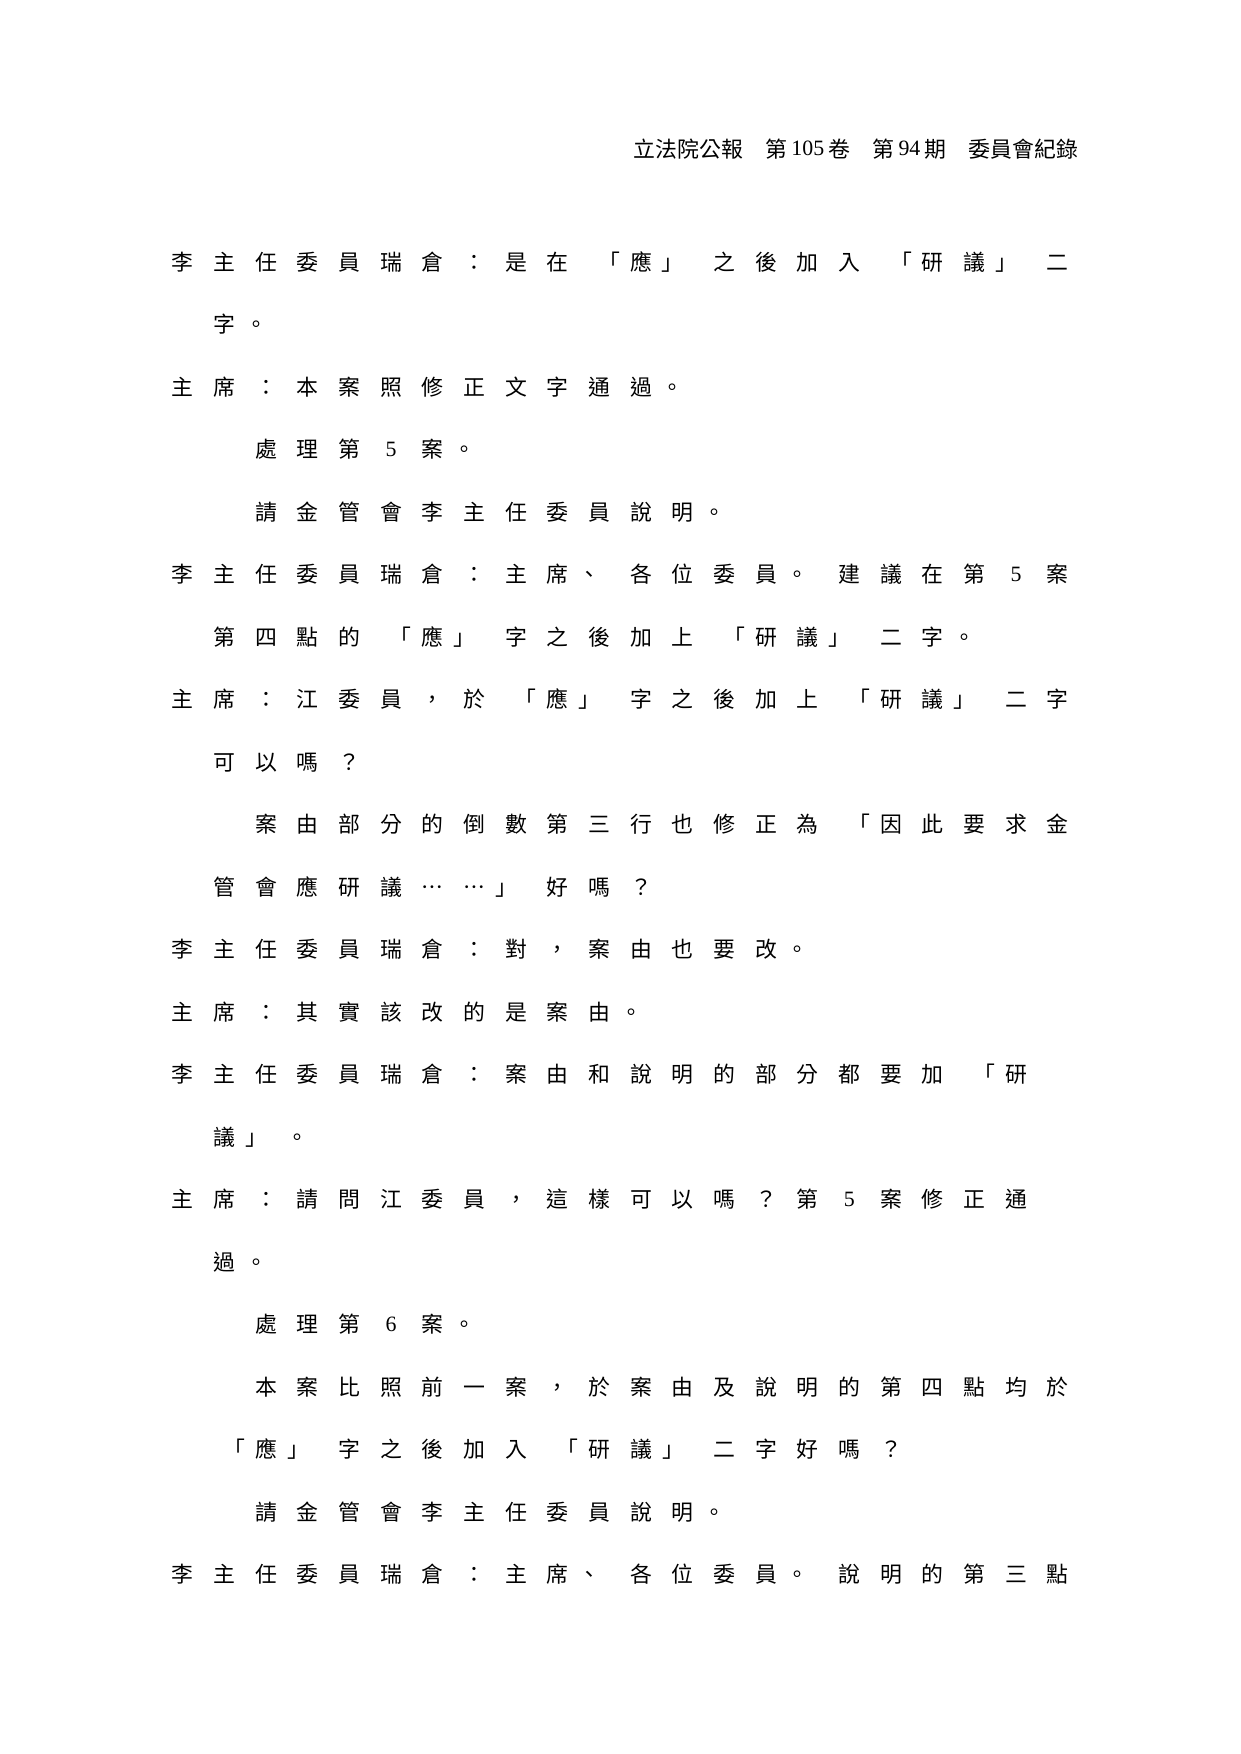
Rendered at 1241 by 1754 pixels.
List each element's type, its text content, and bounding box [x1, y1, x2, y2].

text 本案比照前一案，於案由及說明的第四點均於「應」字之後加入「研議」二字好嗎？ [184, 1344, 1078, 1469]
text 主席：其實該改的是案由。 [162, 969, 1078, 1031]
text 主席：江委員，於「應」字之後加上「研議」二字可以嗎？ [162, 656, 1078, 781]
text 主席：本案照修正文字通過。 [162, 344, 1078, 406]
text 李主任委員瑞倉：案由和說明的部分都要加「研議」。 [162, 1031, 1078, 1156]
text 案由部分的倒數第三行也修正為「因此要求金管會應研議……」好嗎？ [184, 781, 1078, 906]
text 處理第5案。 [184, 406, 1078, 469]
text 李主任委員瑞倉：主席、各位委員。建議在第5案第四點的「應」字之後加上「研議」二字。 [162, 531, 1078, 656]
text 李主任委員瑞倉：是在「應」之後加入「研議」二字。 [162, 219, 1078, 344]
text 請金管會李主任委員說明。 [184, 1469, 1078, 1531]
text 主席：請問江委員，這樣可以嗎？第5案修正通過。 [162, 1156, 1078, 1281]
text 李主任委員瑞倉：對，案由也要改。 [162, 906, 1078, 969]
text 李主任委員瑞倉：主席、各位委員。說明的第三點 [162, 1531, 1078, 1594]
text 請金管會李主任委員說明。 [184, 469, 1078, 531]
text 處理第6案。 [184, 1281, 1078, 1344]
